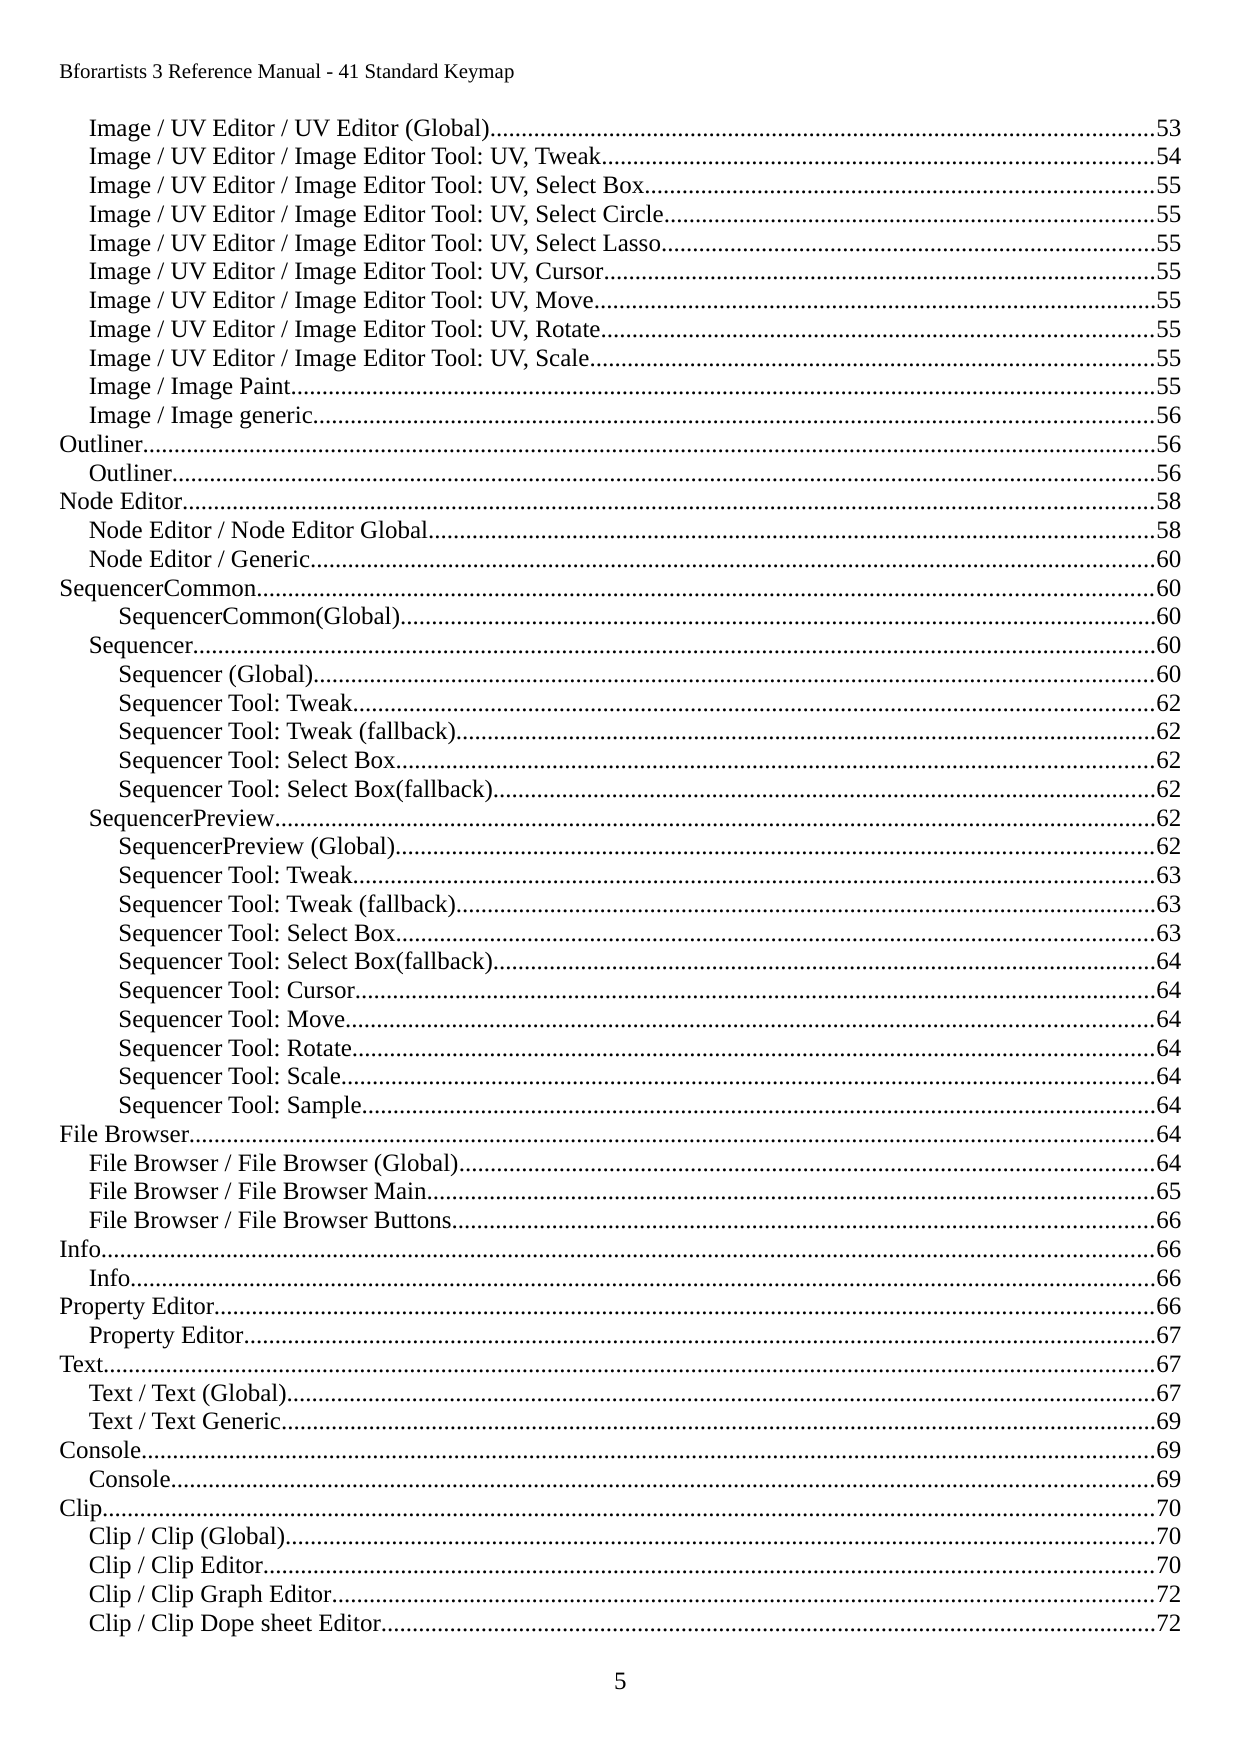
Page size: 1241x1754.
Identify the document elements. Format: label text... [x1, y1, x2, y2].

text Image / UV Editor / Image Editor Tool: UV, Move 55 [88, 285, 1181, 314]
text SequencerPreview (Global) 62 [118, 831, 1181, 860]
text SequencerCommon 60 [59, 573, 1181, 601]
text Sequencer Tool: Tweak 63 [118, 860, 1181, 889]
text Sequencer Tool: Select Box 62 [118, 745, 1181, 774]
text Sequencer Tool: Sample 64 [118, 1090, 1181, 1119]
text Sequencer Tool: Tweak (fallback) 63 [118, 889, 1181, 918]
text Property Editor 66 [59, 1291, 1181, 1320]
text Node Editor 58 [59, 486, 1181, 515]
text Node Editor / Generic 60 [88, 544, 1181, 573]
text File Browser / File Browser Buttons 66 [88, 1205, 1181, 1234]
text Image / UV Editor / Image Editor Tool: UV, Rotate 55 [88, 314, 1181, 343]
text SequencerCommon(Global) 60 [118, 601, 1181, 630]
text Clip / Clip Graph Editor 72 [88, 1579, 1181, 1608]
text Console 69 [59, 1435, 1181, 1464]
text Image / UV Editor / Image Editor Tool: UV, Select Lasso 55 [88, 228, 1181, 256]
text Sequencer Tool: Select Box 63 [118, 918, 1181, 946]
text Sequencer Tool: Select Box(fallback) 64 [118, 946, 1181, 975]
text SequencerPreview 62 [88, 803, 1181, 831]
text Sequencer Tool: Rotate 64 [118, 1033, 1181, 1061]
text Sequencer (Global) 60 [118, 659, 1181, 688]
text Image / UV Editor / Image Editor Tool: UV, Tweak 54 [88, 141, 1181, 170]
text Outliner 56 [59, 429, 1181, 458]
text File Browser 64 [59, 1119, 1181, 1148]
text Sequencer Tool: Tweak (fallback) 62 [118, 716, 1181, 745]
text Image / UV Editor / Image Editor Tool: UV, Select Box 55 [88, 170, 1181, 199]
text Image / UV Editor / UV Editor (Global) 53 [88, 113, 1181, 141]
text Clip / Clip Editor 70 [88, 1550, 1181, 1579]
text Image / UV Editor / Image Editor Tool: UV, Select Circle 55 [88, 199, 1181, 228]
text Info 66 [59, 1234, 1181, 1263]
text Image / UV Editor / Image Editor Tool: UV, Cursor 55 [88, 256, 1181, 285]
text Clip / Clip Dope sheet Editor 72 [88, 1608, 1181, 1636]
text Sequencer 60 [88, 630, 1181, 659]
text File Browser / File Browser Main 65 [88, 1176, 1181, 1205]
text Outliner 56 [88, 458, 1181, 486]
text Info 66 [88, 1263, 1181, 1291]
text Sequencer Tool: Cursor 64 [118, 975, 1181, 1004]
text Clip 70 [59, 1493, 1181, 1521]
text Node Editor / Node Editor Global 58 [88, 515, 1181, 544]
text Image / UV Editor / Image Editor Tool: UV, Scale 55 [88, 343, 1181, 371]
text File Browser / File Browser (Global) 64 [88, 1148, 1181, 1176]
text Sequencer Tool: Select Box(fallback) 62 [118, 774, 1181, 803]
text Text 67 [59, 1349, 1181, 1378]
text Property Editor 67 [88, 1320, 1181, 1349]
text Image / Image generic 56 [88, 400, 1181, 429]
text Clip / Clip (Global) 70 [88, 1521, 1181, 1550]
text Console 69 [88, 1464, 1181, 1493]
text Sequencer Tool: Move 64 [118, 1004, 1181, 1033]
text Text / Text (Global) 67 [88, 1378, 1181, 1406]
text Image / Image Paint 55 [88, 371, 1181, 400]
text Sequencer Tool: Scale 64 [118, 1061, 1181, 1090]
text Sequencer Tool: Tweak 62 [118, 688, 1181, 716]
text Text / Text Generic 69 [88, 1406, 1181, 1435]
